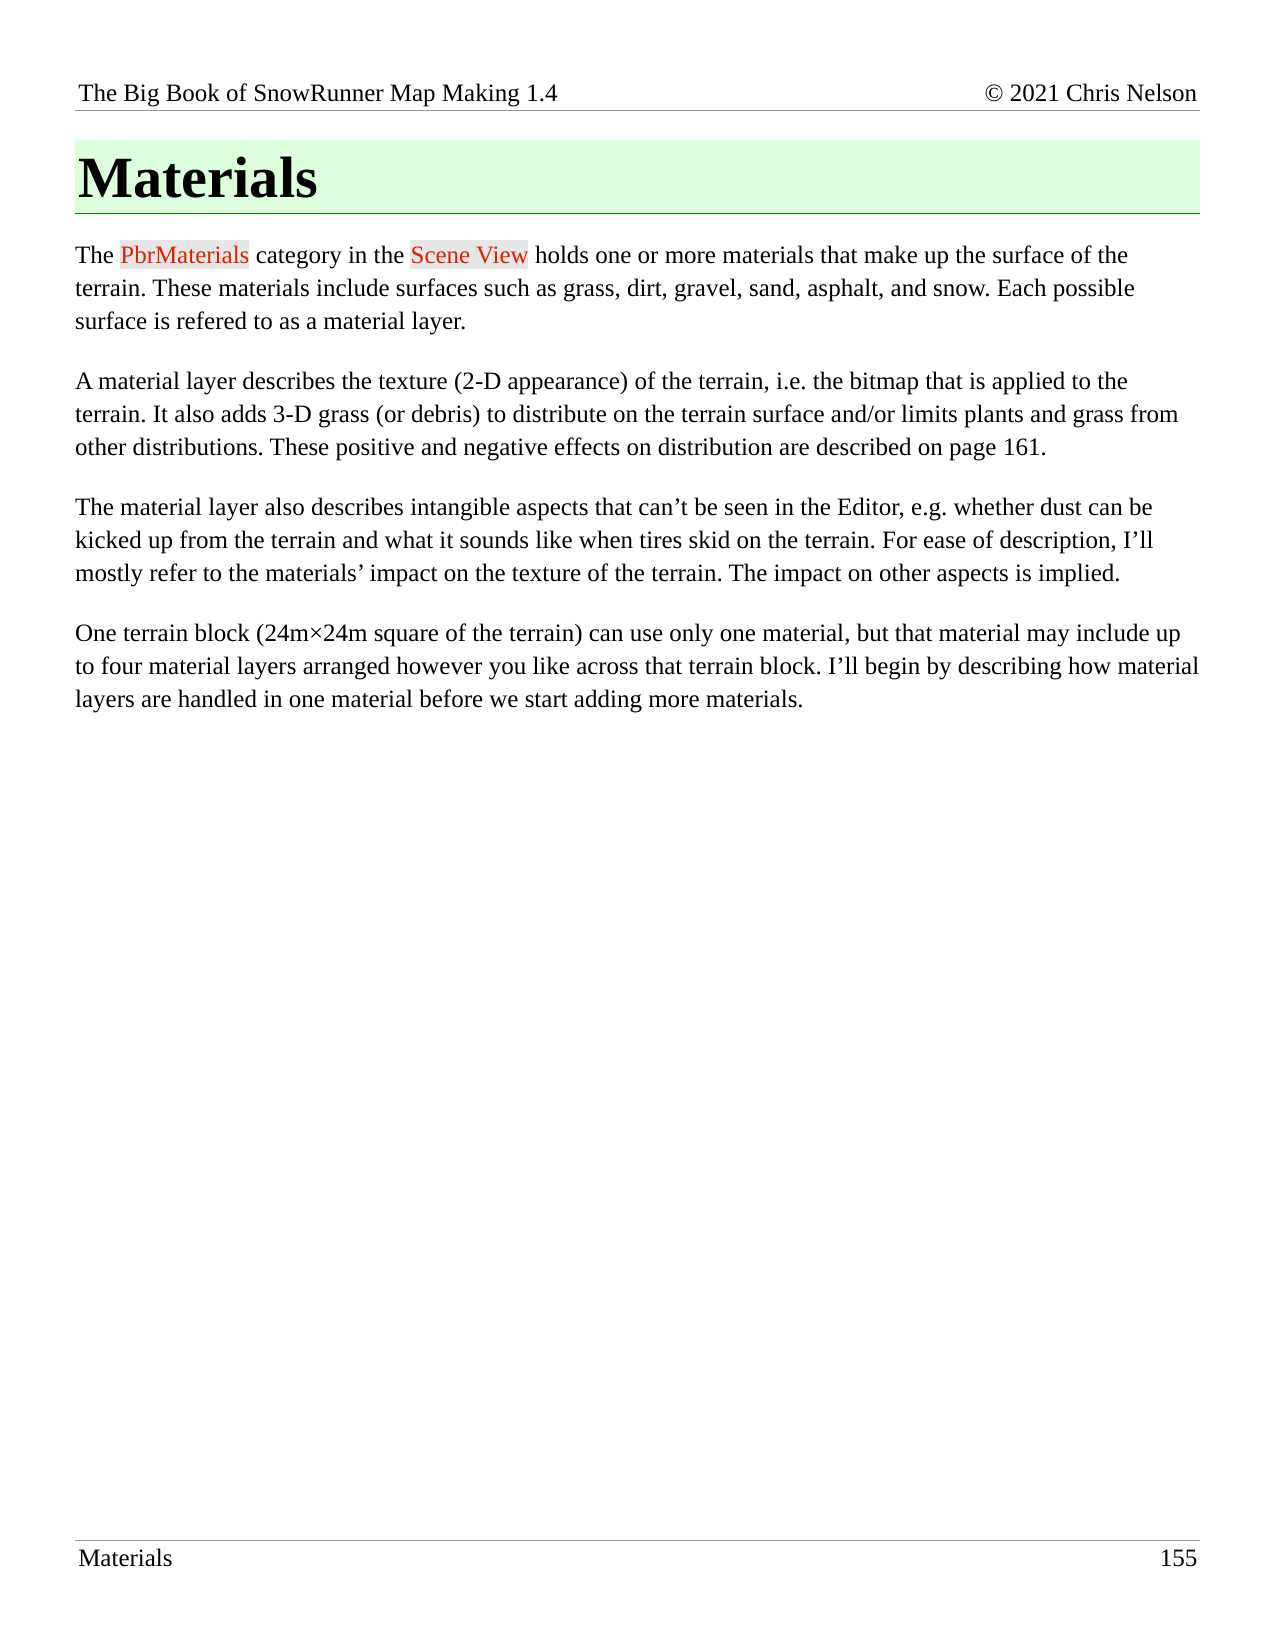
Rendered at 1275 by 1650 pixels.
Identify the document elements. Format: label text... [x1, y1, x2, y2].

text The PbrMaterials category in the Scene View holds one or more materials that make up the surface of the terrain. These materials include surfaces such as grass, dirt, gravel, sand, asphalt, and snow. Each possible surface is refered to as a material layer. [75, 240, 1200, 335]
text One terrain block (24m×24m square of the terrain) can use only one material, but that material may include up to four material layers arranged however you like across that terrain block. I’ll begin by describing how material layers are handled in one material before we start adding more materials. [75, 618, 1200, 713]
subtitle Materials [75, 140, 1200, 213]
text The material layer also describes intangible aspects that can’t be seen in the Editor, e.g. whether dust can be kicked up from the terrain and what it sounds like when tires skid on the terrain. For ease of description, I’ll mostly refer to the materials’ impact on the texture of the terrain. The impact on other aspects is implied. [75, 492, 1200, 587]
text A material layer describes the texture (2‑D appearance) of the terrain, i.e. the bitmap that is applied to the terrain. It also adds 3‑D grass (or debris) to distribute on the terrain surface and/or limits plants and grass from other distributions. These positive and negative effects on distribution are described on page 161. [75, 366, 1200, 461]
